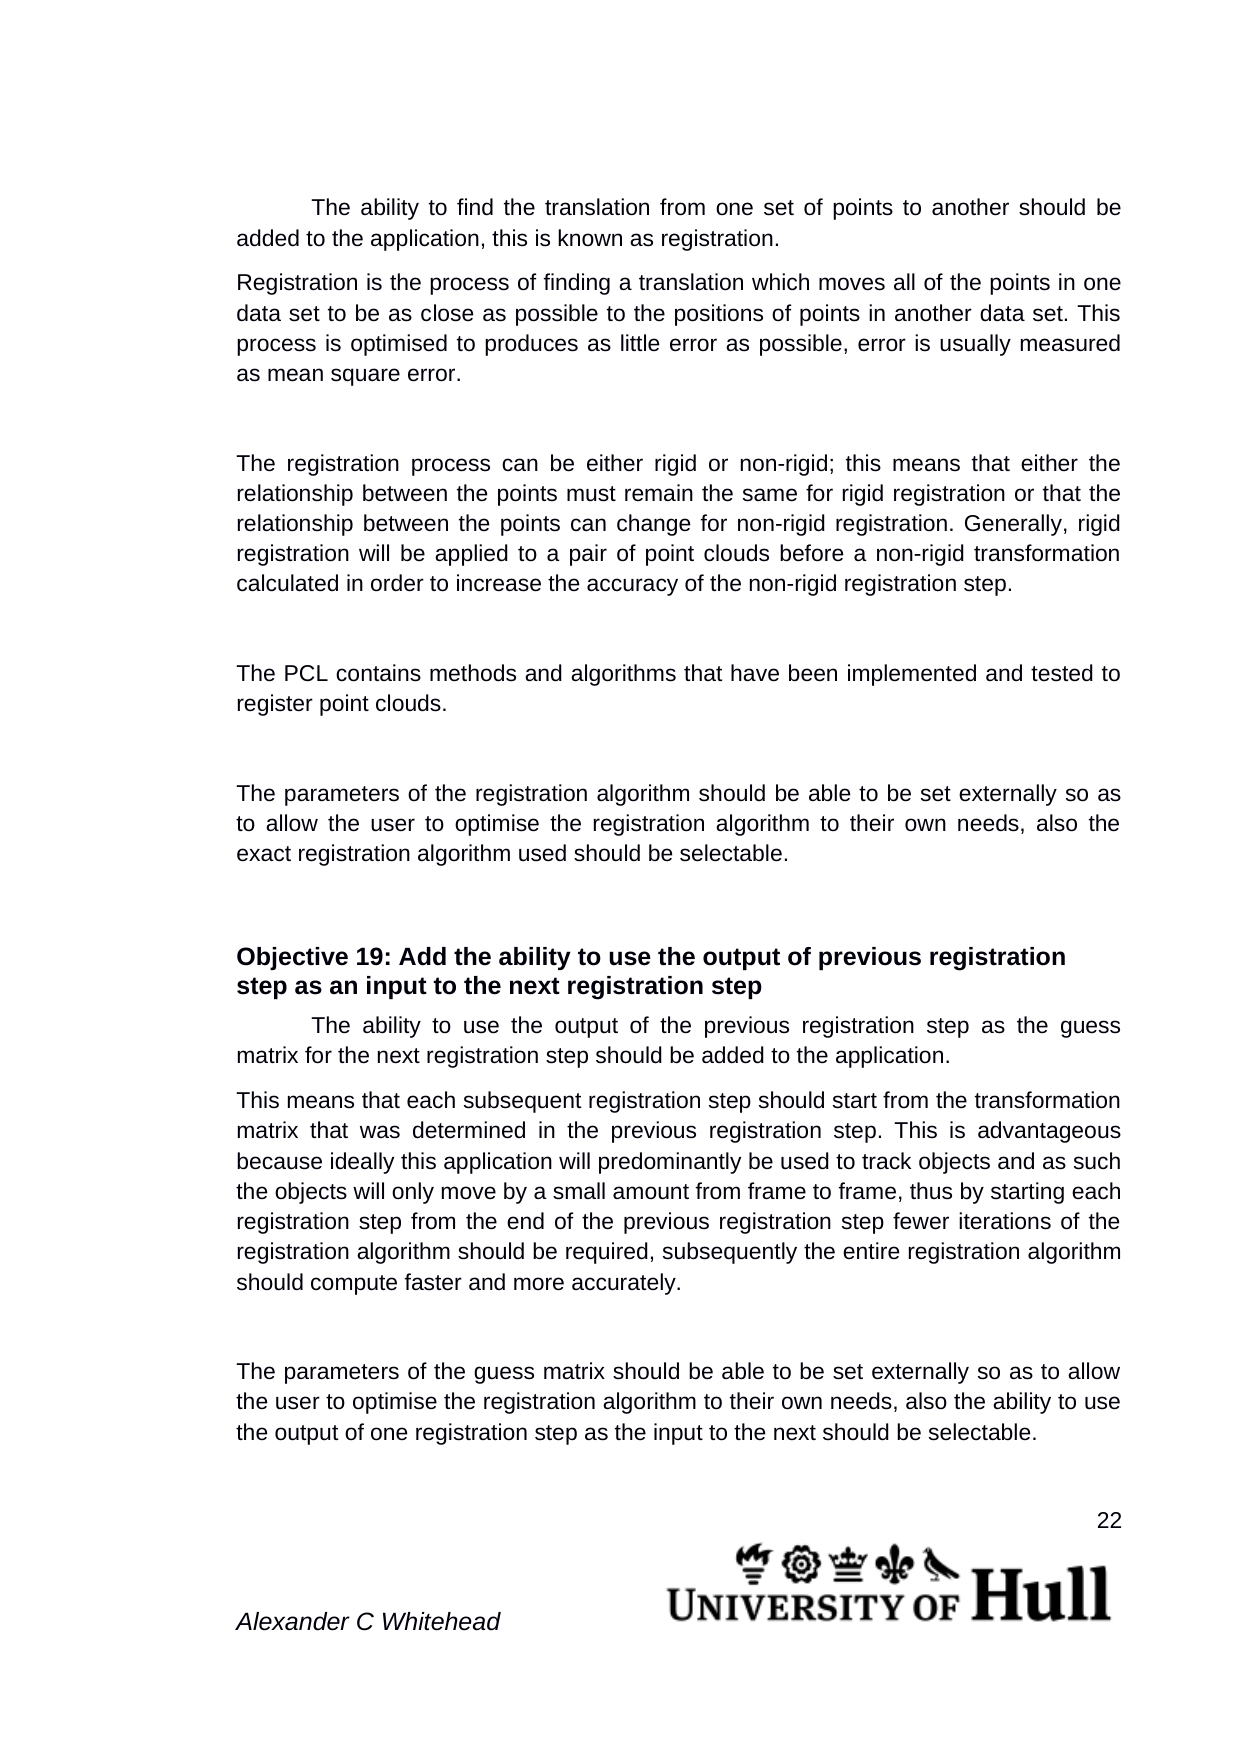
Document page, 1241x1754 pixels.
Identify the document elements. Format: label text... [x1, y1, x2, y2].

subtitle Objective 19: Add the ability to use the output of previous registration step as an input to the next registration step [236, 942, 1122, 1000]
picture [660, 1533, 1120, 1631]
text The parameters of the guess matrix should be able to be set externally so as to allow the user to optimise the registration algorithm to their own needs, also the ability to use the output of one registration step as the input to the next should be selectable. [236, 1358, 1122, 1445]
text The ability to find the translation from one set of points to another should be added to the application, this is known as registration. [236, 194, 1122, 251]
text Registration is the process of finding a translation which moves all of the points in one data set to be as close as possible to the positions of points in another data set. This process is optimised to produces as little error as possible, error is usually measured as mean square error. [236, 269, 1122, 386]
text The PCL contains methods and algorithms that have been implemented and tested to register point clouds. [236, 660, 1122, 717]
text The registration process can be either rigid or non-rigid; this means that either the relationship between the points must remain the same for rigid registration or that the relationship between the points can change for non-rigid registration. Generally, rigid registration will be applied to a pair of point clouds before a non-rigid transformation calculated in order to increase the accuracy of the non-rigid registration step. [236, 449, 1122, 597]
text The parameters of the registration algorithm should be able to be set externally so as to allow the user to optimise the registration algorithm to their own needs, also the exact registration algorithm used should be selectable. [236, 780, 1122, 867]
text The ability to use the output of the previous registration step as the guess matrix for the next registration step should be added to the application. [236, 1012, 1122, 1069]
text This means that each subsequent registration step should start from the transformation matrix that was determined in the previous registration step. This is advantageous because ideally this application will predominantly be used to track objects and as such the objects will only move by a small amount from frame to frame, thus by starting each registration step from the end of the previous registration step fewer iterations of the registration algorithm should be required, subsequently the entire registration algorithm should compute faster and more accurately. [236, 1087, 1122, 1295]
